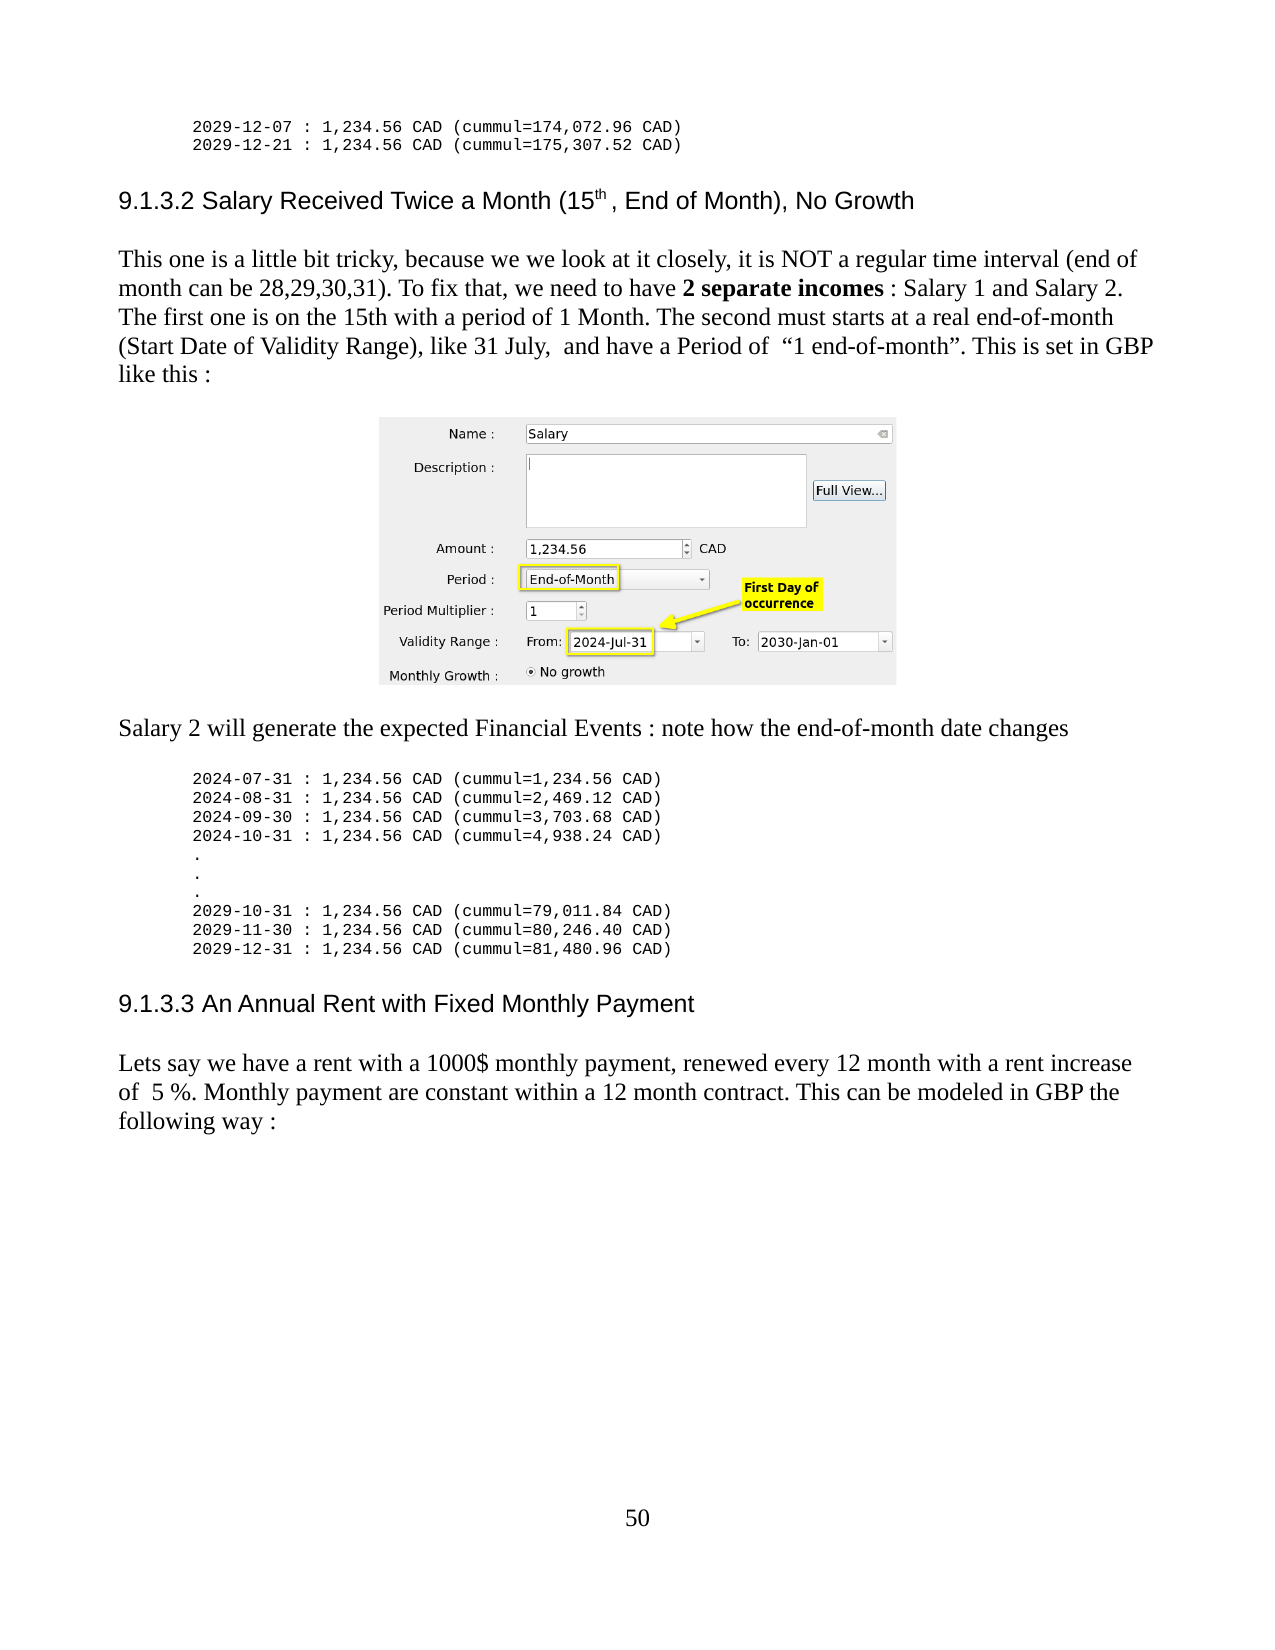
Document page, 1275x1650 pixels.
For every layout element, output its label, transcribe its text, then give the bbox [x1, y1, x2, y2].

text 2024-08-31 : 1,234.56 CAD (cummul=2,469.12 CAD) [192, 790, 1157, 809]
text 2024-10-31 : 1,234.56 CAD (cummul=4,938.24 CAD) [192, 827, 1157, 846]
text 2029-12-07 : 1,234.56 CAD (cummul=174,072.96 CAD) [192, 118, 1157, 137]
subtitle Salary Received Twice a Month (15th , End of Month), No Growth [118, 186, 1157, 214]
text . [192, 846, 1157, 865]
text 2029-12-31 : 1,234.56 CAD (cummul=81,480.96 CAD) [192, 941, 1157, 959]
picture [378, 417, 897, 685]
text 2024-07-31 : 1,234.56 CAD (cummul=1,234.56 CAD) [192, 771, 1157, 790]
text 2024-09-30 : 1,234.56 CAD (cummul=3,703.68 CAD) [192, 809, 1157, 827]
text Lets say we have a rent with a 1000$ monthly payment, renewed every 12 month with a rent increase of 5 %. Monthly payment are constant within a 12 month contract. This can be modeled in GBP the following way : [118, 1048, 1157, 1134]
text This one is a little bit tricky, because we we look at it closely, it is NOT a regular time interval (end of month can be 28,29,30,31). To fix that, we need to have 2 separate incomes : Salary 1 and Salary 2. The first one is on the 15th with a period of 1 Month. The second must starts at a real end-of-month (Start Date of Validity Range), like 31 July, and have a Period of “1 end-of-month”. This is set in GBP like this : [118, 244, 1157, 388]
text Salary 2 will generate the expected Financial Events : note how the end-of-month date changes [118, 713, 1157, 742]
subtitle An Annual Rent with Fixed Monthly Payment [118, 989, 1157, 1018]
text . [192, 865, 1157, 884]
text 2029-11-30 : 1,234.56 CAD (cummul=80,246.40 CAD) [192, 922, 1157, 941]
text . [192, 884, 1157, 903]
text 2029-12-21 : 1,234.56 CAD (cummul=175,307.52 CAD) [192, 137, 1157, 156]
text 2029-10-31 : 1,234.56 CAD (cummul=79,011.84 CAD) [192, 903, 1157, 922]
